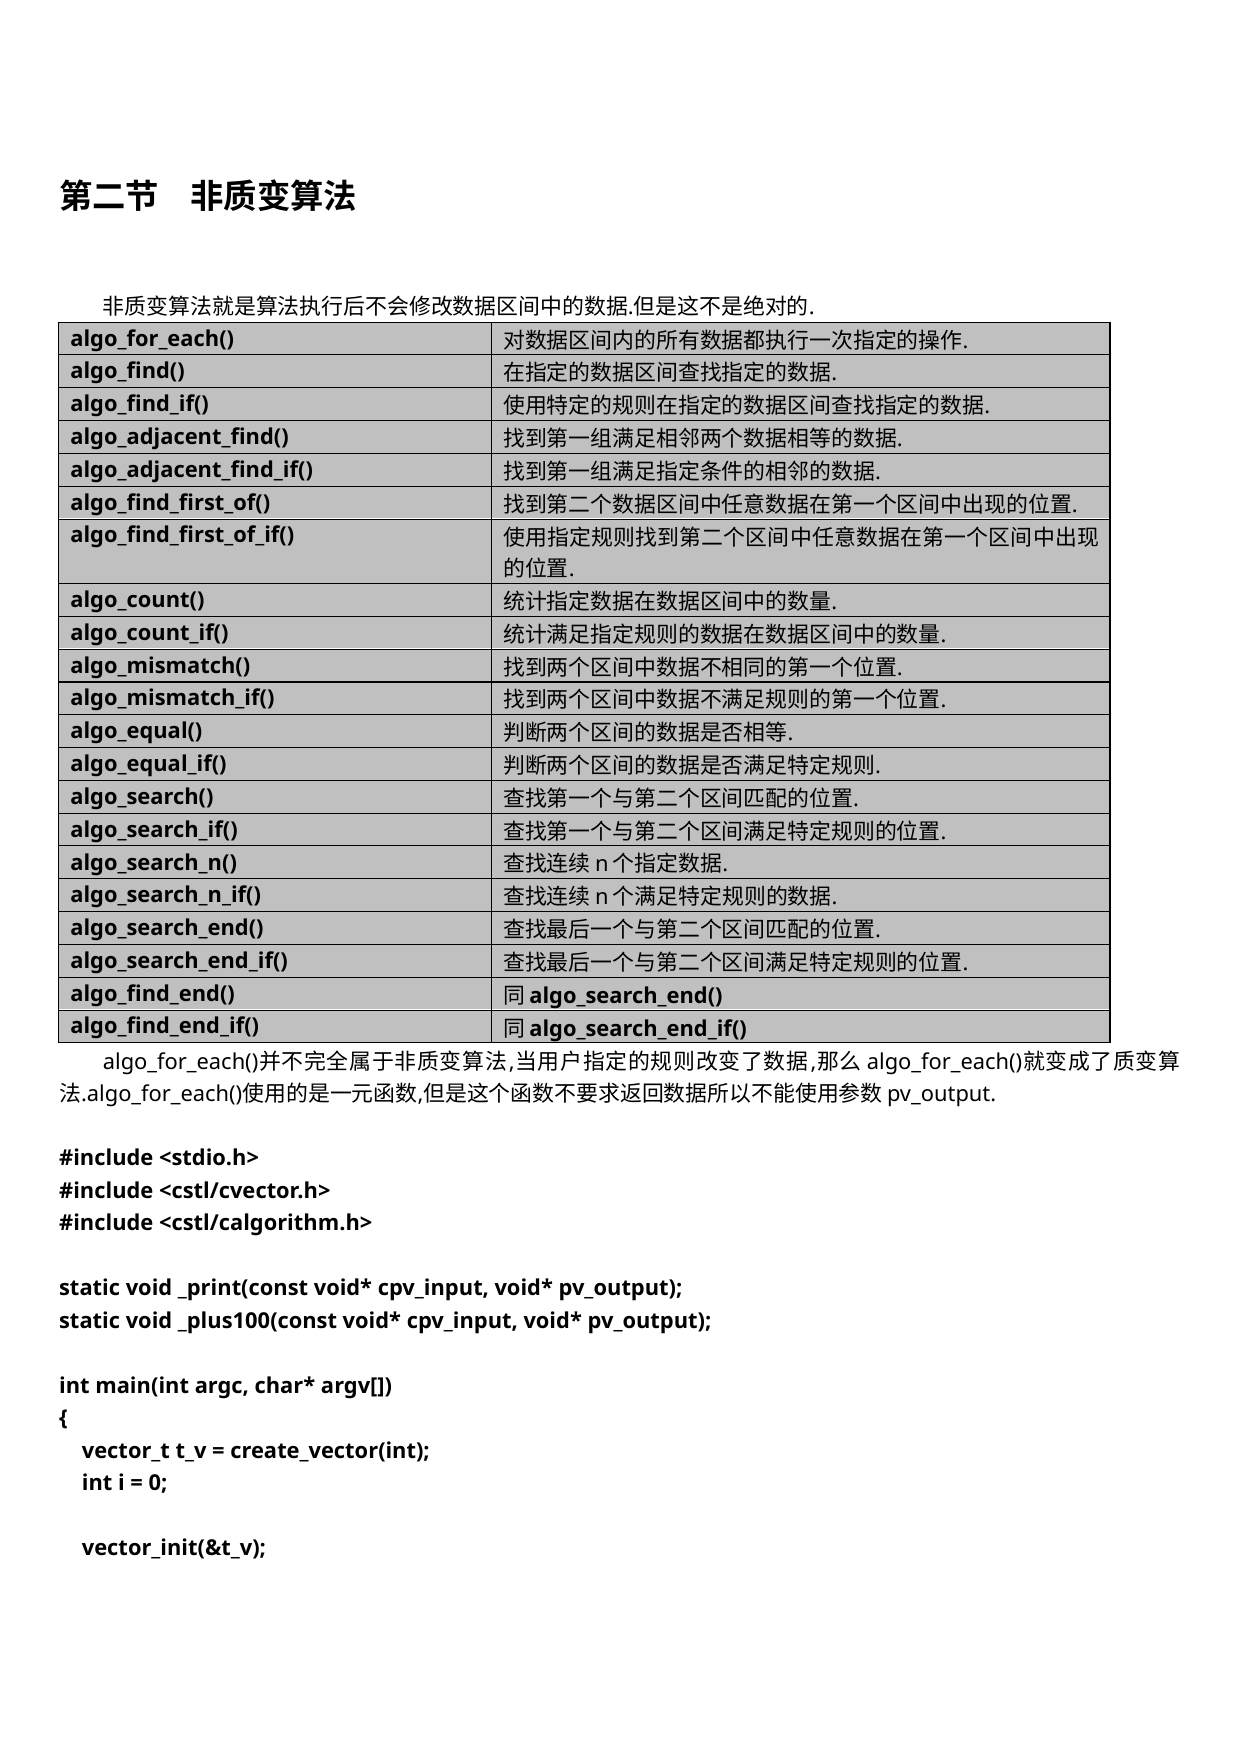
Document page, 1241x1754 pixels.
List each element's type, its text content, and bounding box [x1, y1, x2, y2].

table_cell 找到第一组满足指定条件的相邻的数据. [492, 454, 1109, 486]
text int main(int argc, char* argv[]) [59, 1368, 1181, 1401]
table_cell 查找第一个与第二个区间匹配的位置. [492, 781, 1109, 813]
text #include <cstl/calgorithm.h> [59, 1206, 1181, 1238]
table_cell 查找最后一个与第二个区间满足特定规则的位置. [492, 945, 1109, 977]
table_cell 使用指定规则找到第二个区间中任意数据在第一个区间中出现的位置. [492, 520, 1109, 583]
table_cell 查找连续n个满足特定规则的数据. [492, 879, 1109, 911]
text { [59, 1401, 1181, 1433]
table_cell 找到第二个数据区间中任意数据在第一个区间中出现的位置. [492, 487, 1109, 518]
text static void _plus100(const void* cpv_input, void* pv_output); [59, 1303, 1181, 1336]
table_cell 同algo_search_end_if() [492, 1011, 1109, 1042]
table_cell 查找最后一个与第二个区间匹配的位置. [492, 912, 1109, 944]
table_cell algo_search() [59, 781, 491, 813]
table_cell algo_search_n() [59, 846, 491, 878]
text #include <cstl/cvector.h> [59, 1173, 1181, 1206]
table_cell 找到第一组满足相邻两个数据相等的数据. [492, 421, 1109, 453]
table_cell algo_find_end() [59, 978, 491, 1009]
table_cell algo_search_end_if() [59, 945, 491, 977]
text int i = 0; [59, 1466, 1181, 1498]
table_cell 找到两个区间中数据不相同的第一个位置. [492, 650, 1109, 681]
table_header algo_for_each() [59, 323, 491, 354]
table_cell algo_equal_if() [59, 748, 491, 780]
text algo_for_each()并不完全属于非质变算法,当用户指定的规则改变了数据,那么algo_for_each()就变成了质变算法.algo_for_each()使用的是一元函数,但是这个函数不要求返回数据所以不能使用参数pv_output. [59, 1043, 1181, 1108]
table_cell algo_adjacent_find_if() [59, 454, 491, 486]
table_cell algo_count_if() [59, 617, 491, 648]
table_header 对数据区间内的所有数据都执行一次指定的操作. [492, 323, 1109, 354]
text #include <stdio.h> [59, 1141, 1181, 1173]
table_cell algo_search_end() [59, 912, 491, 944]
table_cell 查找第一个与第二个区间满足特定规则的位置. [492, 814, 1109, 845]
table_cell algo_find_first_of_if() [59, 520, 491, 583]
text static void _print(const void* cpv_input, void* pv_output); [59, 1271, 1181, 1303]
text vector_t t_v = create_vector(int); [59, 1433, 1181, 1466]
table_cell algo_find_end_if() [59, 1011, 491, 1042]
table_cell algo_search_n_if() [59, 879, 491, 911]
table_cell algo_mismatch() [59, 650, 491, 681]
text vector_init(&t_v); [59, 1531, 1181, 1563]
table_cell algo_adjacent_find() [59, 421, 491, 453]
text 非质变算法就是算法执行后不会修改数据区间中的数据.但是这不是绝对的. [59, 289, 1181, 322]
table_cell algo_search_if() [59, 814, 491, 845]
table_cell algo_find() [59, 355, 491, 387]
table_cell 统计指定数据在数据区间中的数量. [492, 584, 1109, 616]
table_cell algo_count() [59, 584, 491, 616]
table_cell 找到两个区间中数据不满足规则的第一个位置. [492, 683, 1109, 714]
table_cell 统计满足指定规则的数据在数据区间中的数量. [492, 617, 1109, 648]
table_cell 判断两个区间的数据是否满足特定规则. [492, 748, 1109, 780]
subtitle 非质变算法 [59, 162, 1181, 227]
table_cell 使用特定的规则在指定的数据区间查找指定的数据. [492, 388, 1109, 420]
table_cell 在指定的数据区间查找指定的数据. [492, 355, 1109, 387]
table_cell algo_find_if() [59, 388, 491, 420]
table_cell algo_equal() [59, 715, 491, 747]
table_cell 查找连续n个指定数据. [492, 846, 1109, 878]
table_cell algo_find_first_of() [59, 487, 491, 518]
table_cell 同algo_search_end() [492, 978, 1109, 1009]
table_cell algo_mismatch_if() [59, 683, 491, 714]
table_cell 判断两个区间的数据是否相等. [492, 715, 1109, 747]
